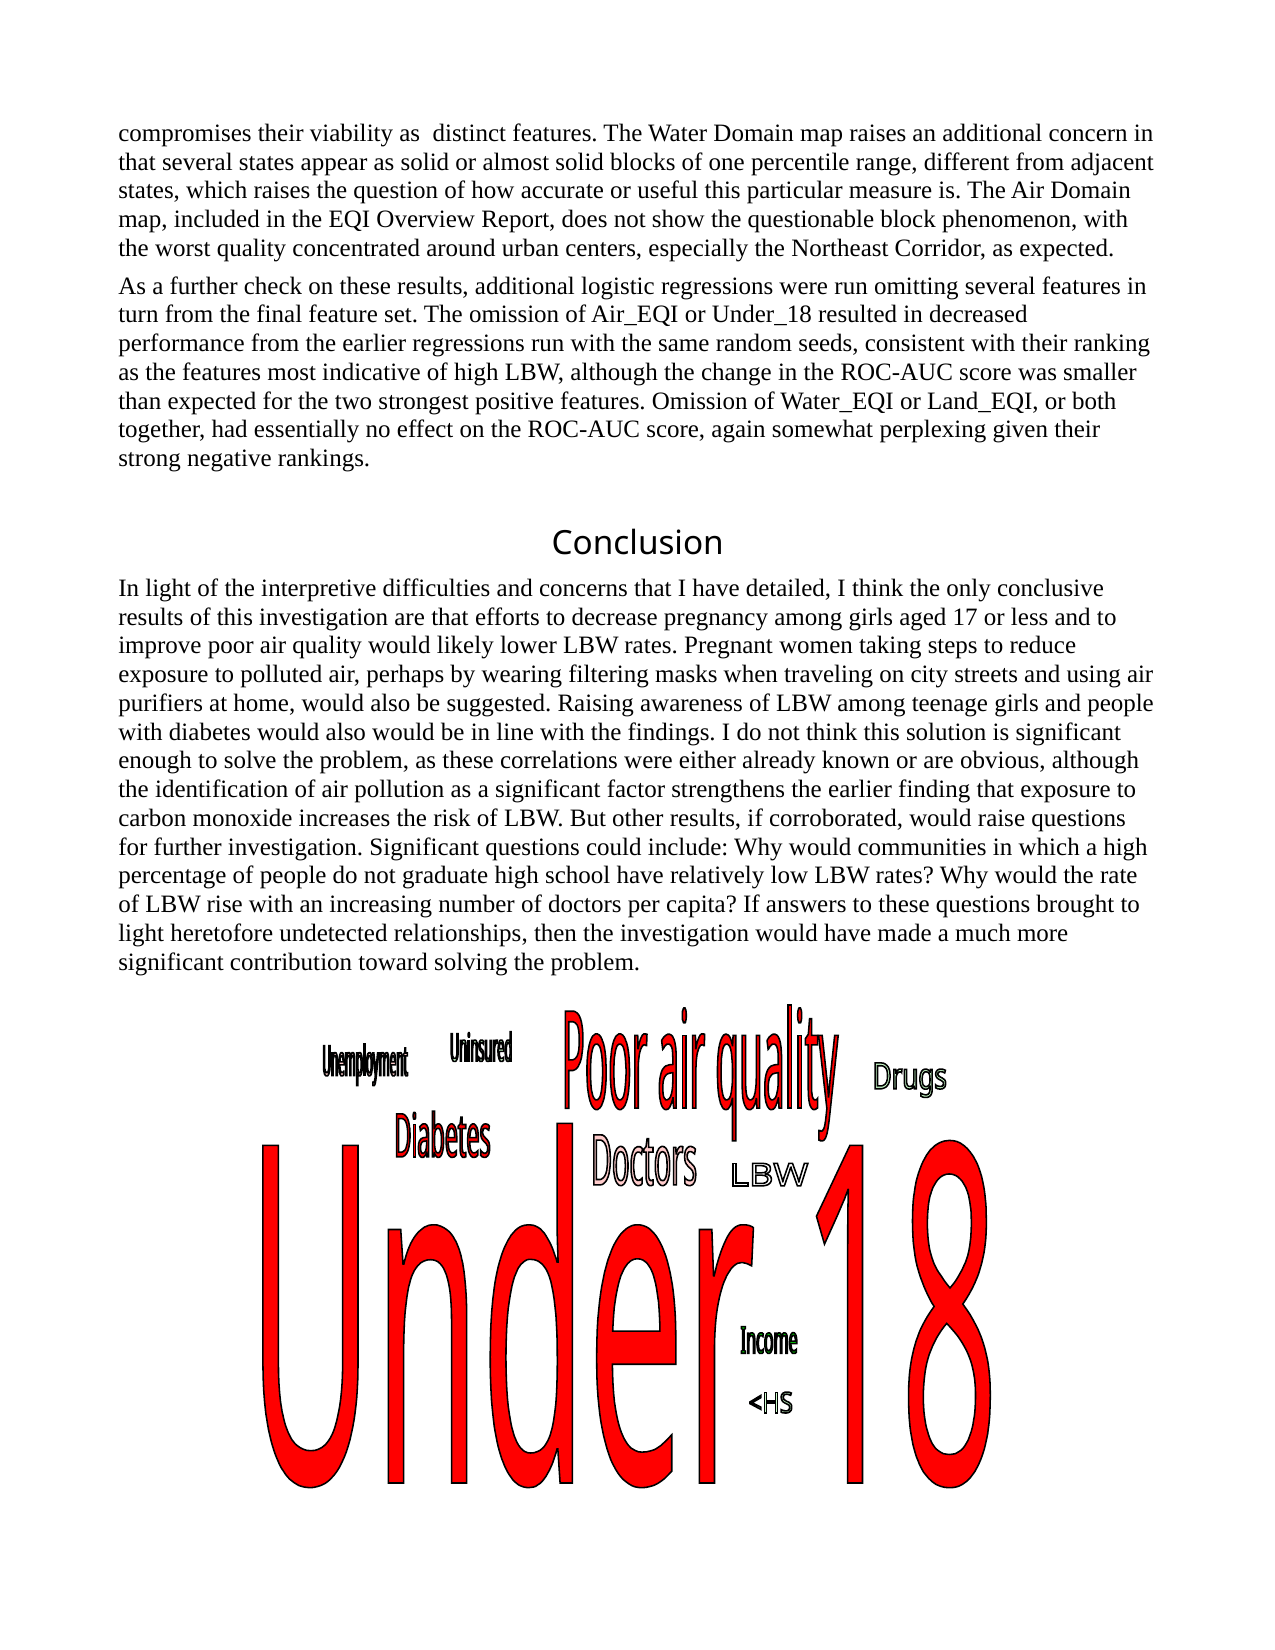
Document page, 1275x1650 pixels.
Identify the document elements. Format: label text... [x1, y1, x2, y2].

text In light of the interpretive difficulties and concerns that I have detailed, I think the only conclusive results of this investigation are that efforts to decrease pregnancy among girls aged 17 or less and to improve poor air quality would likely lower LBW rates. Pregnant women taking steps to reduce exposure to polluted air, perhaps by wearing filtering masks when traveling on city streets and using air purifiers at home, would also be suggested. Raising awareness of LBW among teenage girls and people with diabetes would also would be in line with the findings. I do not think this solution is significant enough to solve the problem, as these correlations were either already known or are obvious, although the identification of air pollution as a significant factor strengthens the earlier finding that exposure to carbon monoxide increases the risk of LBW. But other results, if corroborated, would raise questions for further investigation. Significant questions could include: Why would communities in which a high percentage of people do not graduate high school have relatively low LBW rates? Why would the rate of LBW rise with an increasing number of doctors per capita? If answers to these questions brought to light heretofore undetected relationships, then the investigation would have made a much more significant contribution toward solving the problem. [118, 573, 1157, 976]
text Conclusion [118, 519, 1157, 564]
text compromises their viability as distinct features. The Water Domain map raises an additional concern in that several states appear as solid or almost solid blocks of one percentile range, different from adjacent states, which raises the question of how accurate or useful this particular measure is. The Air Domain map, included in the EQI Overview Report, does not show the questionable block phenomenon, with the worst quality concentrated around urban centers, especially the Northeast Corridor, as expected. [118, 118, 1157, 262]
text As a further check on these results, additional logistic regressions were run omitting several features in turn from the final feature set. The omission of Air_EQI or Under_18 resulted in decreased performance from the earlier regressions run with the same random seeds, consistent with their ranking as the features most indicative of high LBW, although the change in the ROC-AUC score was smaller than expected for the two strongest positive features. Omission of Water_EQI or Land_EQI, or both together, had essentially no effect on the ROC-AUC score, again somewhat perplexing given their strong negative rankings. [118, 271, 1157, 472]
